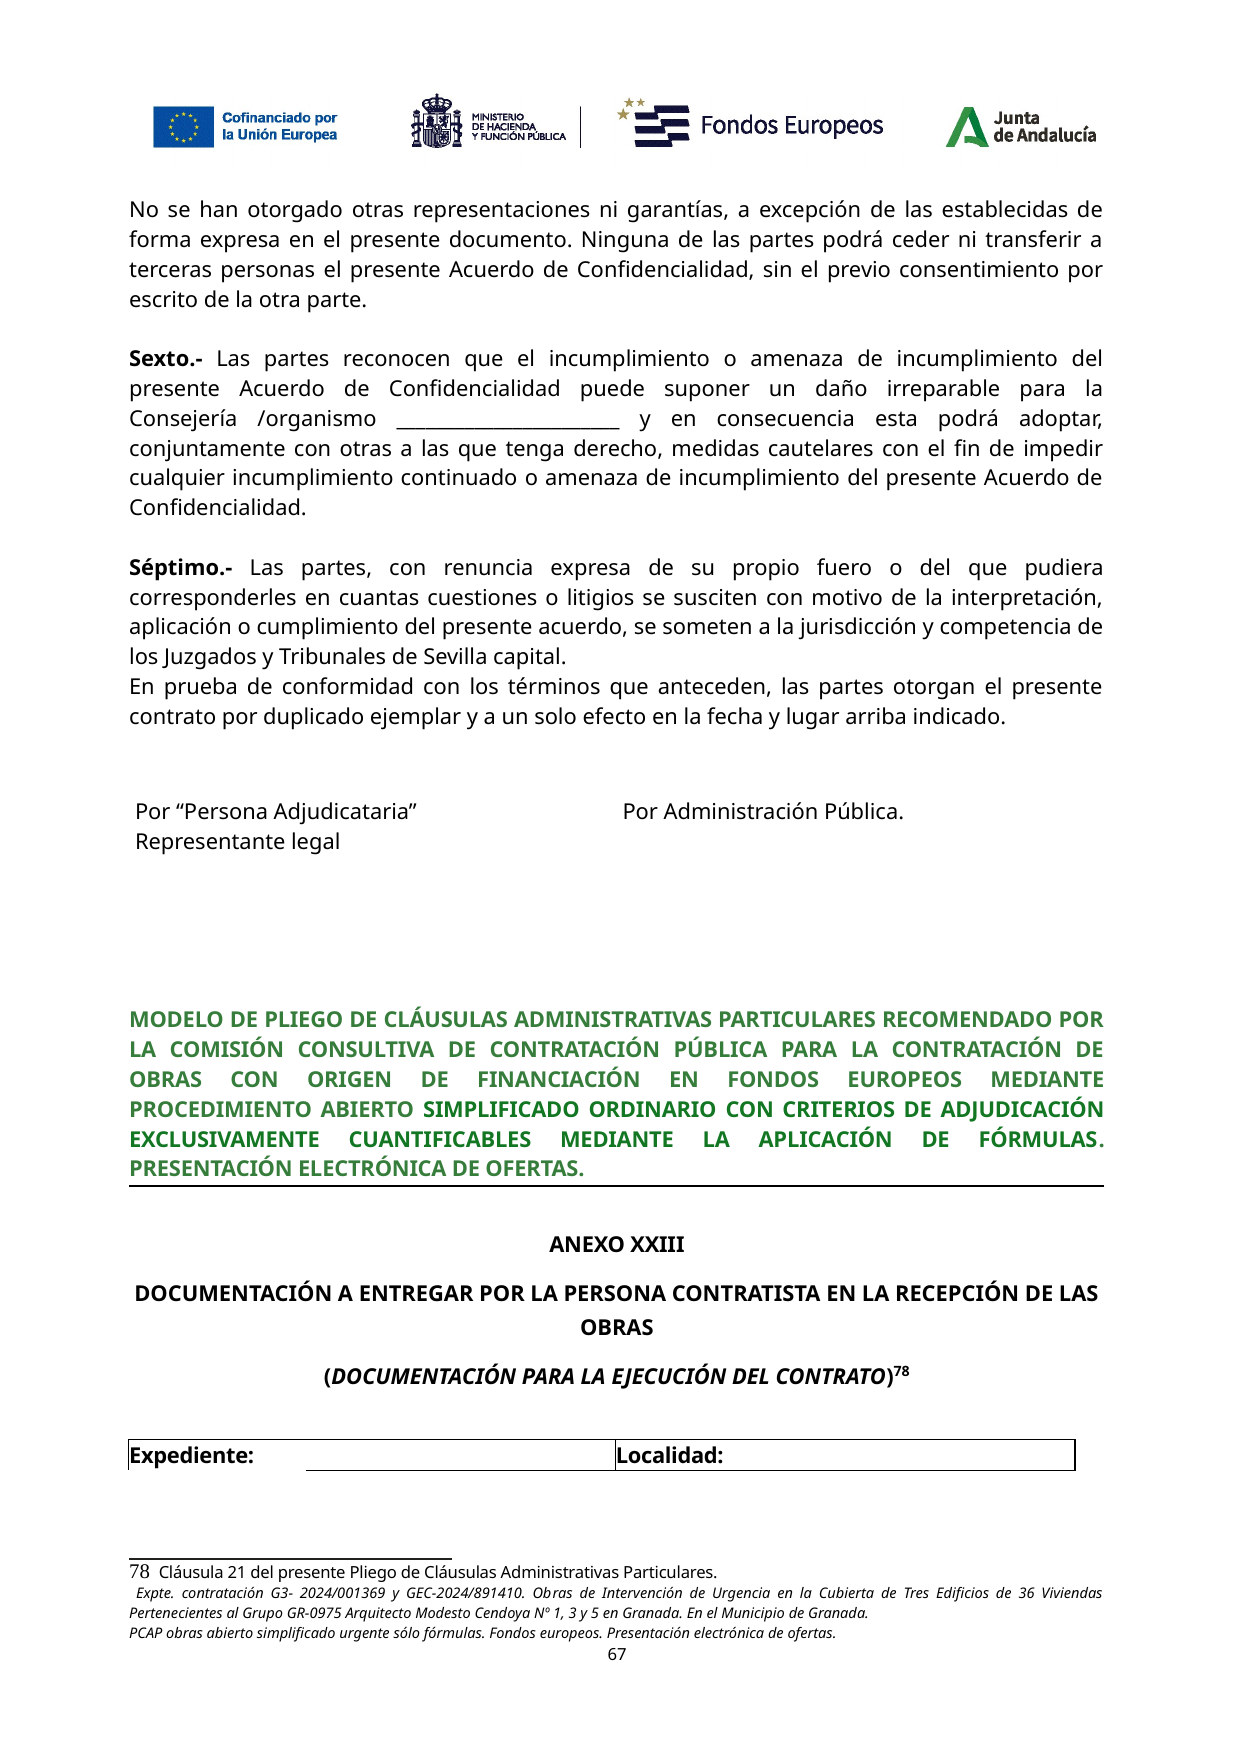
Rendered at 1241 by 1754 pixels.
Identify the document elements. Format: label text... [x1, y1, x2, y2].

text Séptimo.- Las partes, con renuncia expresa de su propio fuero o del que pudiera corresponderles en cuantas cuestiones o litigios se susciten con motivo de la interpretación, aplicación o cumplimiento del presente acuerdo, se someten a la jurisdicción y competencia de los Juzgados y Tribunales de Sevilla capital. [129, 552, 1104, 671]
text No se han otorgado otras representaciones ni garantías, a excepción de las establecidas de forma expresa en el presente documento. Ninguna de las partes podrá ceder ni transferir a terceras personas el presente Acuerdo de Confidencialidad, sin el previo consentimiento por escrito de la otra parte. [129, 194, 1104, 313]
table_header [306, 1440, 615, 1470]
table_header Por Administración Pública. [617, 790, 1104, 861]
text MODELO DE PLIEGO DE CLÁUSULAS ADMINISTRATIVAS PARTICULARES RECOMENDADO POR LA COMISIÓN CONSULTIVA DE CONTRATACIÓN PÚBLICA PARA LA CONTRATACIÓN DE OBRAS CON ORIGEN DE FINANCIACIÓN EN FONDOS EUROPEOS MEDIANTE PROCEDIMIENTO ABIERTO SIMPLIFICADO ORDINARIO CON CRITERIOS DE ADJUDICACIÓN EXCLUSIVAMENTE CUANTIFICABLES MEDIANTE LA APLICACIÓN DE FÓRMULAS. PRESENTACIÓN ELECTRÓNICA DE OFERTAS. [129, 1004, 1104, 1185]
picture [137, 89, 1114, 173]
text Sexto.- Las partes reconocen que el incumplimiento o amenaza de incumplimiento del presente Acuerdo de Confidencialidad puede suponer un daño irreparable para la Consejería /organismo _______________________ y en consecuencia esta podrá adoptar, conjuntamente con otras a las que tenga derecho, medidas cautelares con el fin de impedir cualquier incumplimiento continuado o amenaza de incumplimiento del presente Acuerdo de Confidencialidad. [129, 343, 1104, 522]
table_header Por “Persona Adjudicataria” Representante legal [129, 790, 617, 861]
table_header [749, 1440, 1074, 1470]
text ANEXO XXIII [129, 1229, 1104, 1259]
text Cláusula 21 del presente Pliego de Cláusulas Administrativas Particulares. [129, 1559, 1104, 1583]
table_header Expediente: [129, 1440, 306, 1470]
table_header Localidad: [616, 1440, 749, 1470]
text En prueba de conformidad con los términos que anteceden, las partes otorgan el presente contrato por duplicado ejemplar y a un solo efecto en la fecha y lugar arriba indicado. [129, 671, 1104, 731]
text DOCUMENTACIÓN A ENTREGAR POR LA PERSONA CONTRATISTA EN LA RECEPCIÓN DE LAS OBRAS [129, 1278, 1104, 1342]
text (DOCUMENTACIÓN PARA LA EJECUCIÓN DEL CONTRATO) [129, 1361, 1104, 1390]
